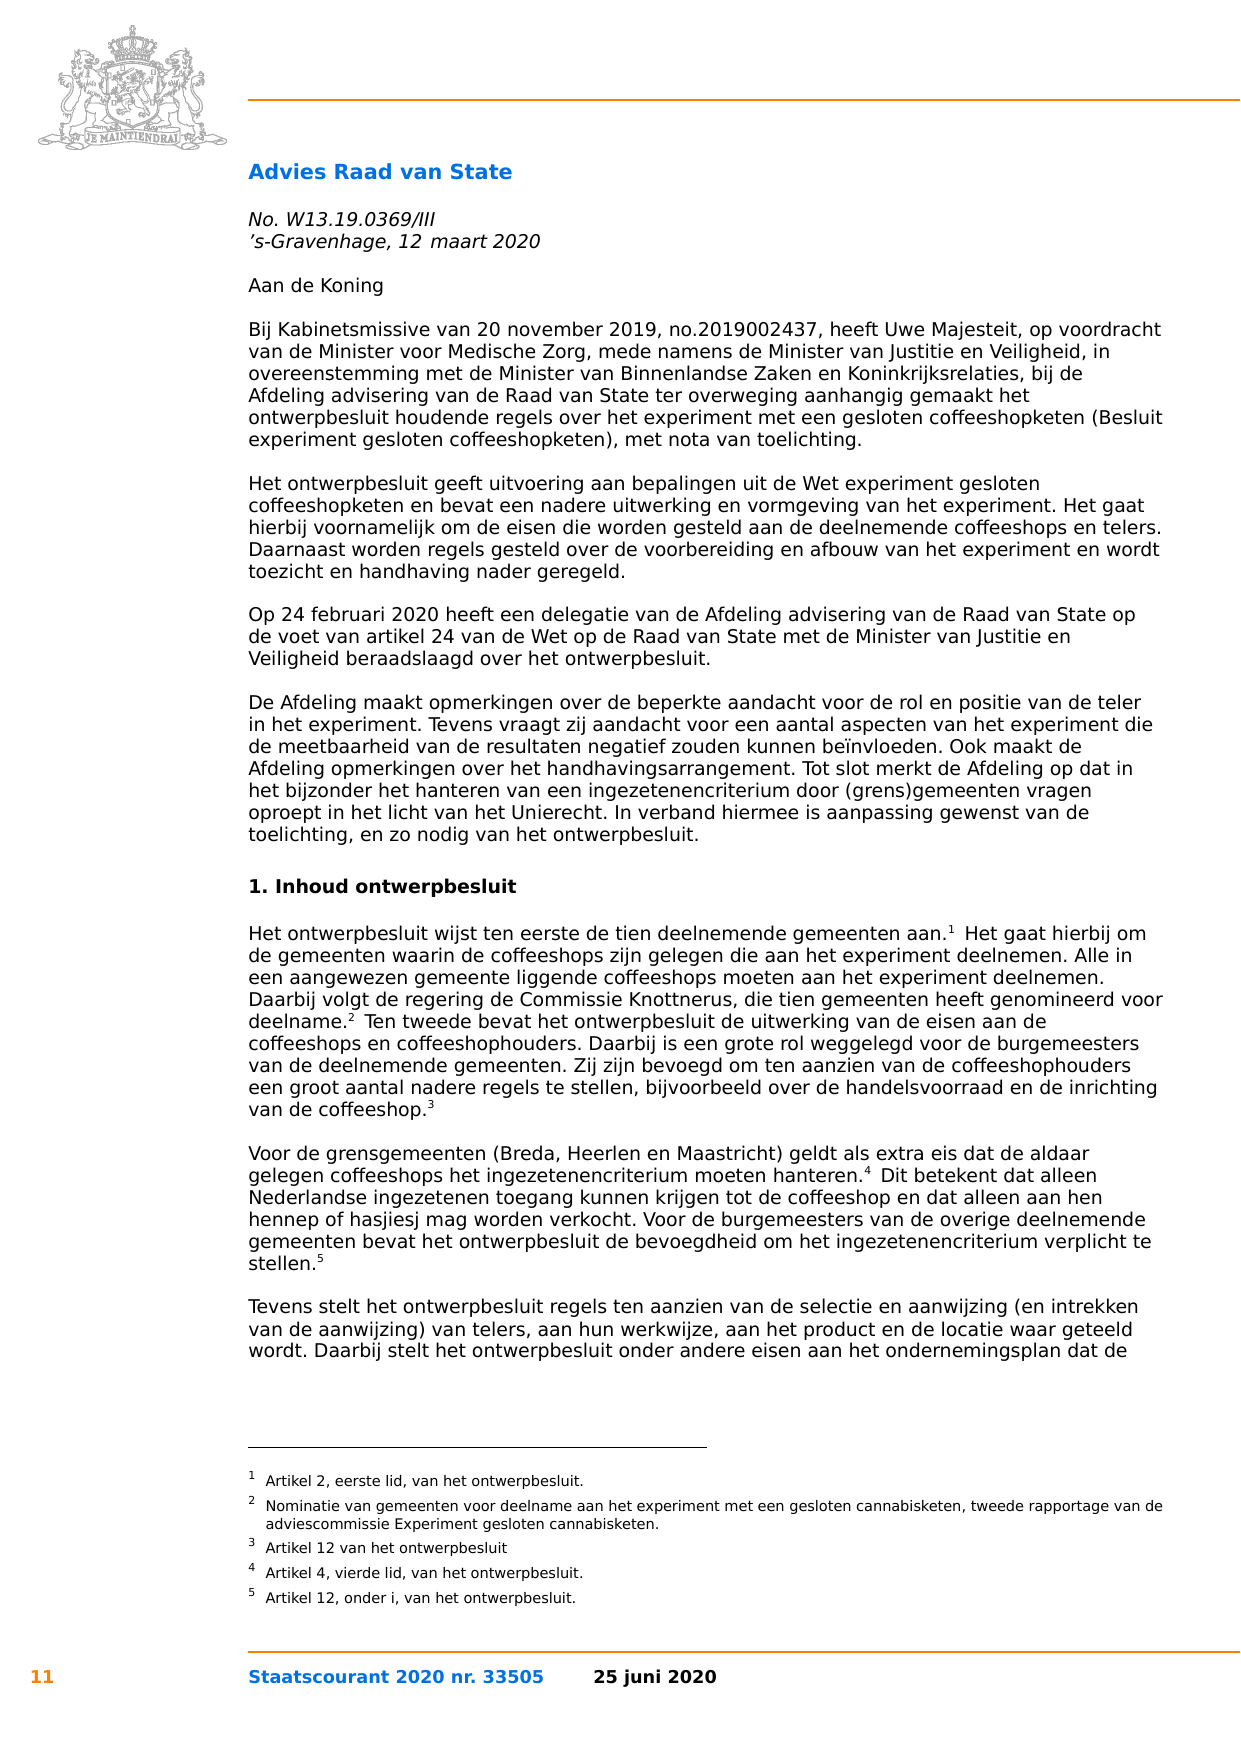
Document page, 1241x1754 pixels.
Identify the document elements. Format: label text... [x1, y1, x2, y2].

text Bij Kabinetsmissive van 20 november 2019, no.2019002437, heeft Uwe Majesteit, op voordracht van de Minister voor Medische Zorg, mede namens de Minister van Justitie en Veiligheid, in overeenstemming met de Minister van Binnenlandse Zaken en Koninkrijksrelaties, bij de Afdeling advisering van de Raad van State ter overweging aanhangig gemaakt het ontwerpbesluit houdende regels over het experiment met een gesloten coffeeshopketen (Besluit experiment gesloten coffeeshopketen), met nota van toelichting. [248, 319, 1163, 451]
text Het ontwerpbesluit wijst ten eerste de tien deelnemende gemeenten aan. Het gaat hierbij om de gemeenten waarin de coffeeshops zijn gelegen die aan het experiment deelnemen. Alle in een aangewezen gemeente liggende coffeeshops moeten aan het experiment deelnemen. Daarbij volgt de regering de Commissie Knottnerus, die tien gemeenten heeft genomineerd voor deelname. Ten tweede bevat het ontwerpbesluit de uitwerking van de eisen aan de coffeeshops en coffeeshophouders. Daarbij is een grote rol weggelegd voor de burgemeesters van de deelnemende gemeenten. Zij zijn bevoegd om ten aanzien van de coffeeshophouders een groot aantal nadere regels te stellen, bijvoorbeeld over de handelsvoorraad en de inrichting van de coffeeshop. [248, 923, 1163, 1121]
text Op 24 februari 2020 heeft een delegatie van de Afdeling advisering van de Raad van State op de voet van artikel 24 van de Wet op de Raad van State met de Minister van Justitie en Veiligheid beraadslaagd over het ontwerpbesluit. [248, 604, 1163, 670]
picture [38, 25, 227, 150]
text Aan de Koning [248, 275, 1163, 297]
text Nominatie van gemeenten voor deelname aan het experiment met een gesloten cannabisketen, tweede rapportage van de adviescommissie Experiment gesloten cannabisketen. [248, 1494, 1163, 1533]
text De Afdeling maakt opmerkingen over de beperkte aandacht voor de rol en positie van de teler in het experiment. Tevens vraagt zij aandacht voor een aantal aspecten van het experiment die de meetbaarheid van de resultaten negatief zouden kunnen beïnvloeden. Ook maakt de Afdeling opmerkingen over het handhavingsarrangement. Tot slot merkt de Afdeling op dat in het bijzonder het hanteren van een ingezetenencriterium door (grens)gemeenten vragen oproept in het licht van het Unierecht. In verband hiermee is aanpassing gewenst van de toelichting, en zo nodig van het ontwerpbesluit. [248, 692, 1163, 846]
subtitle 1. Inhoud ontwerpbesluit [248, 876, 1163, 898]
text ’s-Gravenhage, 12 maart 2020 [248, 231, 1163, 253]
text Voor de grensgemeenten (Breda, Heerlen en Maastricht) geldt als extra eis dat de aldaar gelegen coffeeshops het ingezetenencriterium moeten hanteren. Dit betekent dat alleen Nederlandse ingezetenen toegang kunnen krijgen tot de coffeeshop en dat alleen aan hen hennep of hasjiesj mag worden verkocht. Voor de burgemeesters van de overige deelnemende gemeenten bevat het ontwerpbesluit de bevoegdheid om het ingezetenencriterium verplicht te stellen. [248, 1143, 1163, 1274]
text Tevens stelt het ontwerpbesluit regels ten aanzien van de selectie en aanwijzing (en intrekken van de aanwijzing) van telers, aan hun werkwijze, aan het product en de locatie waar geteeld wordt. Daarbij stelt het ontwerpbesluit onder andere eisen aan het ondernemingsplan dat de [248, 1296, 1163, 1384]
subtitle Advies Raad van State [248, 160, 1163, 184]
text Het ontwerpbesluit geeft uitvoering aan bepalingen uit de Wet experiment gesloten coffeeshopketen en bevat een nadere uitwerking en vormgeving van het experiment. Het gaat hierbij voornamelijk om de eisen die worden gesteld aan de deelnemende coffeeshops en telers. Daarnaast worden regels gesteld over de voorbereiding en afbouw van het experiment en wordt toezicht en handhaving nader geregeld. [248, 473, 1163, 582]
text Artikel 4, vierde lid, van het ontwerpbesluit. [248, 1561, 1163, 1583]
text Artikel 12 van het ontwerpbesluit [248, 1536, 1163, 1558]
text Artikel 12, onder i, van het ontwerpbesluit. [248, 1586, 1163, 1608]
text Artikel 2, eerste lid, van het ontwerpbesluit. [248, 1469, 1163, 1491]
text No. W13.19.0369/III [248, 209, 1163, 231]
